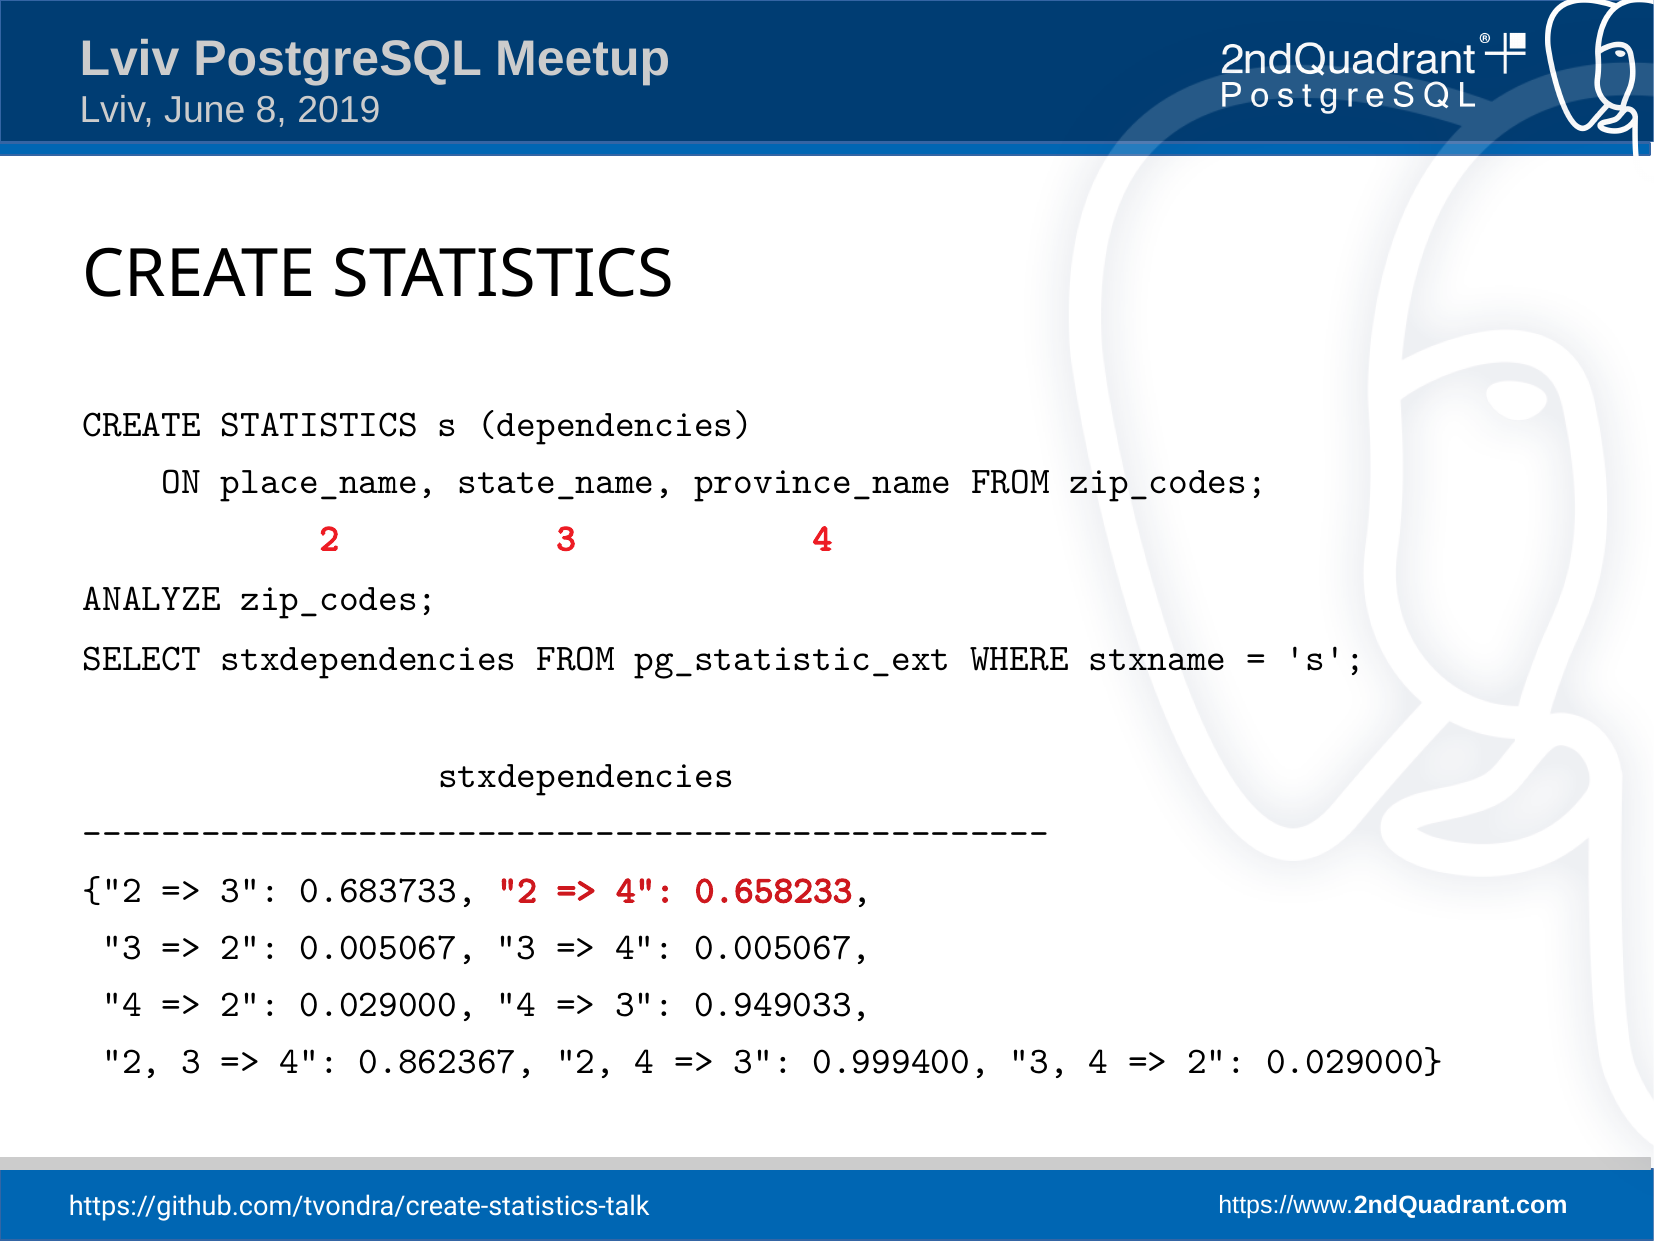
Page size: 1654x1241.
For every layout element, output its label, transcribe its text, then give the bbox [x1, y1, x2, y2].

picture [632, 0, 1654, 1241]
title CREATE STATISTICS [82, 167, 1571, 375]
list CREATE STATISTICS s (dependencies) ON place_name, state_name, province_name FROM zip_codes; 2 3 4 ANALYZE zip_codes; SELECT stxdependencies FROM pg_statistic_ext WHERE stxname = 's'; stxdependencies ------------------------------------------------- {"2 => 3": 0.683733, "2 => 4": 0.658233, "3 => 2": 0.005067, "3 => 4": 0.005067, "4 => 2": 0.029000, "4 => 3": 0.949033, "2, 3 => 4": 0.862367, "2, 4 => 3": 0.999400, "3, 4 => 2": 0.029000} [82, 390, 1571, 1110]
